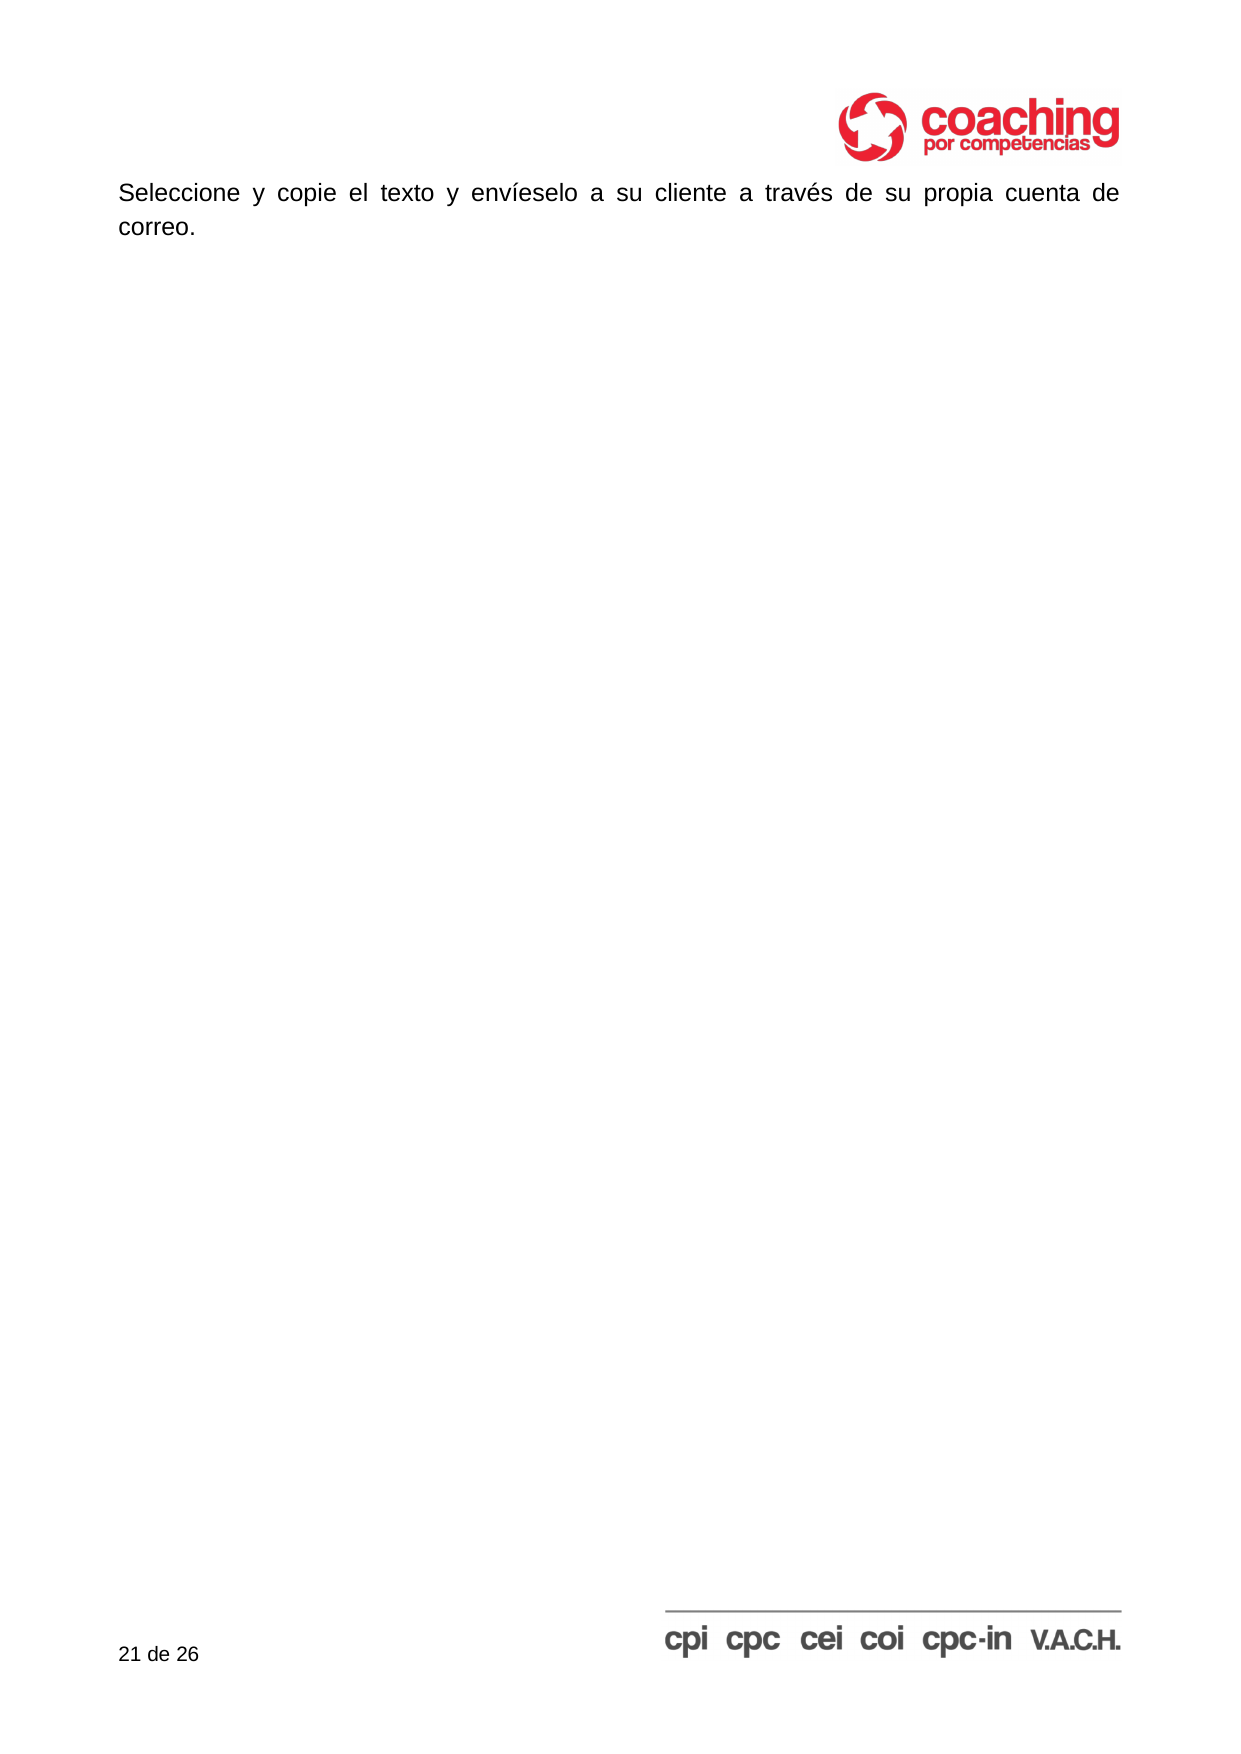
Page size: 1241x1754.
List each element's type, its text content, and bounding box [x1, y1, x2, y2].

picture [661, 1609, 1123, 1661]
picture [834, 88, 1123, 166]
text Seleccione y copie el texto y envíeselo a su cliente a través de su propia cuenta de correo. [118, 177, 1122, 241]
